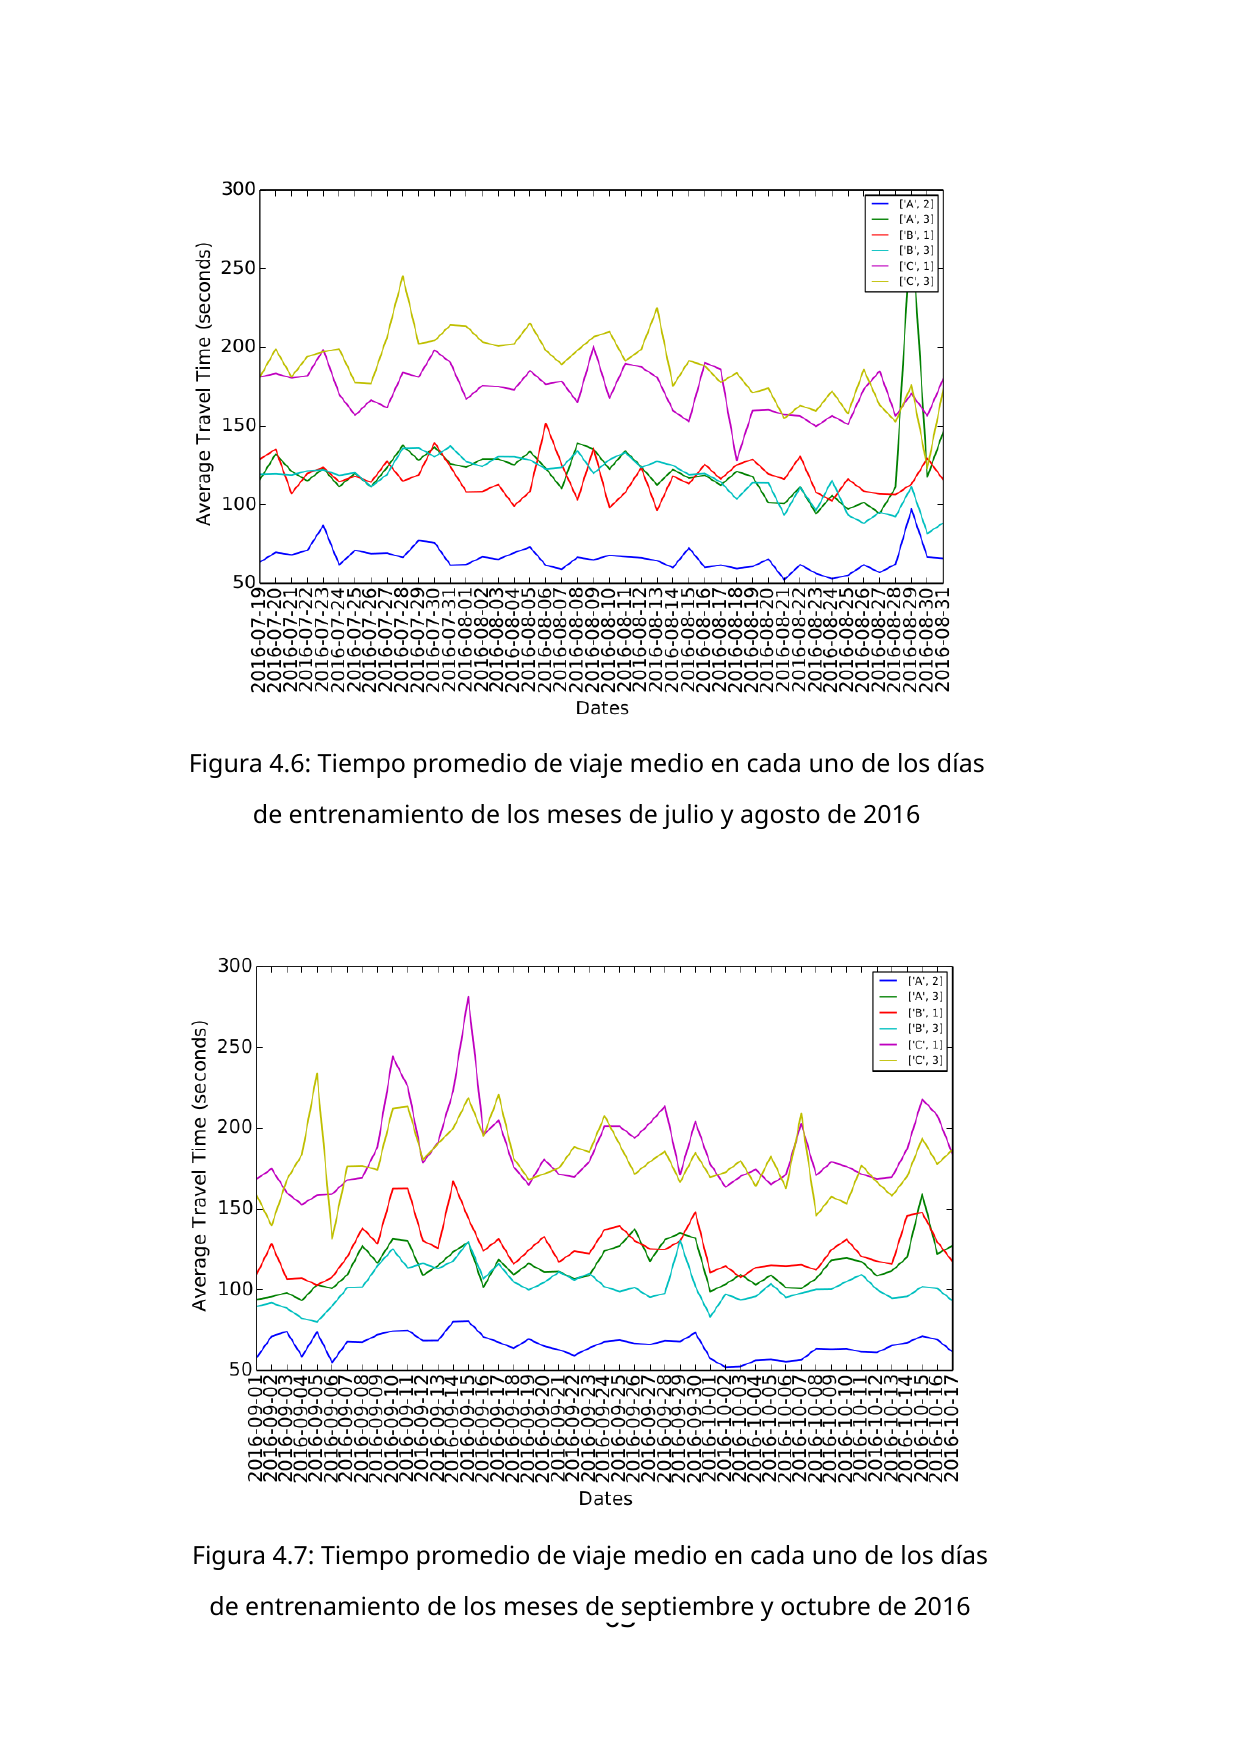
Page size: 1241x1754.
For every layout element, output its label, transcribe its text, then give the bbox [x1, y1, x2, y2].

picture [168, 941, 992, 1521]
text Figura 4.6: Tiempo promedio de viaje medio en cada uno de los días de entrenamiento de los meses de julio y agosto de 2016 [176, 141, 997, 831]
picture [166, 150, 988, 729]
text Figura 4.7: Tiempo promedio de viaje medio en cada uno de los días de entrenamiento de los meses de septiembre y octubre de 2016 [178, 932, 1002, 1623]
